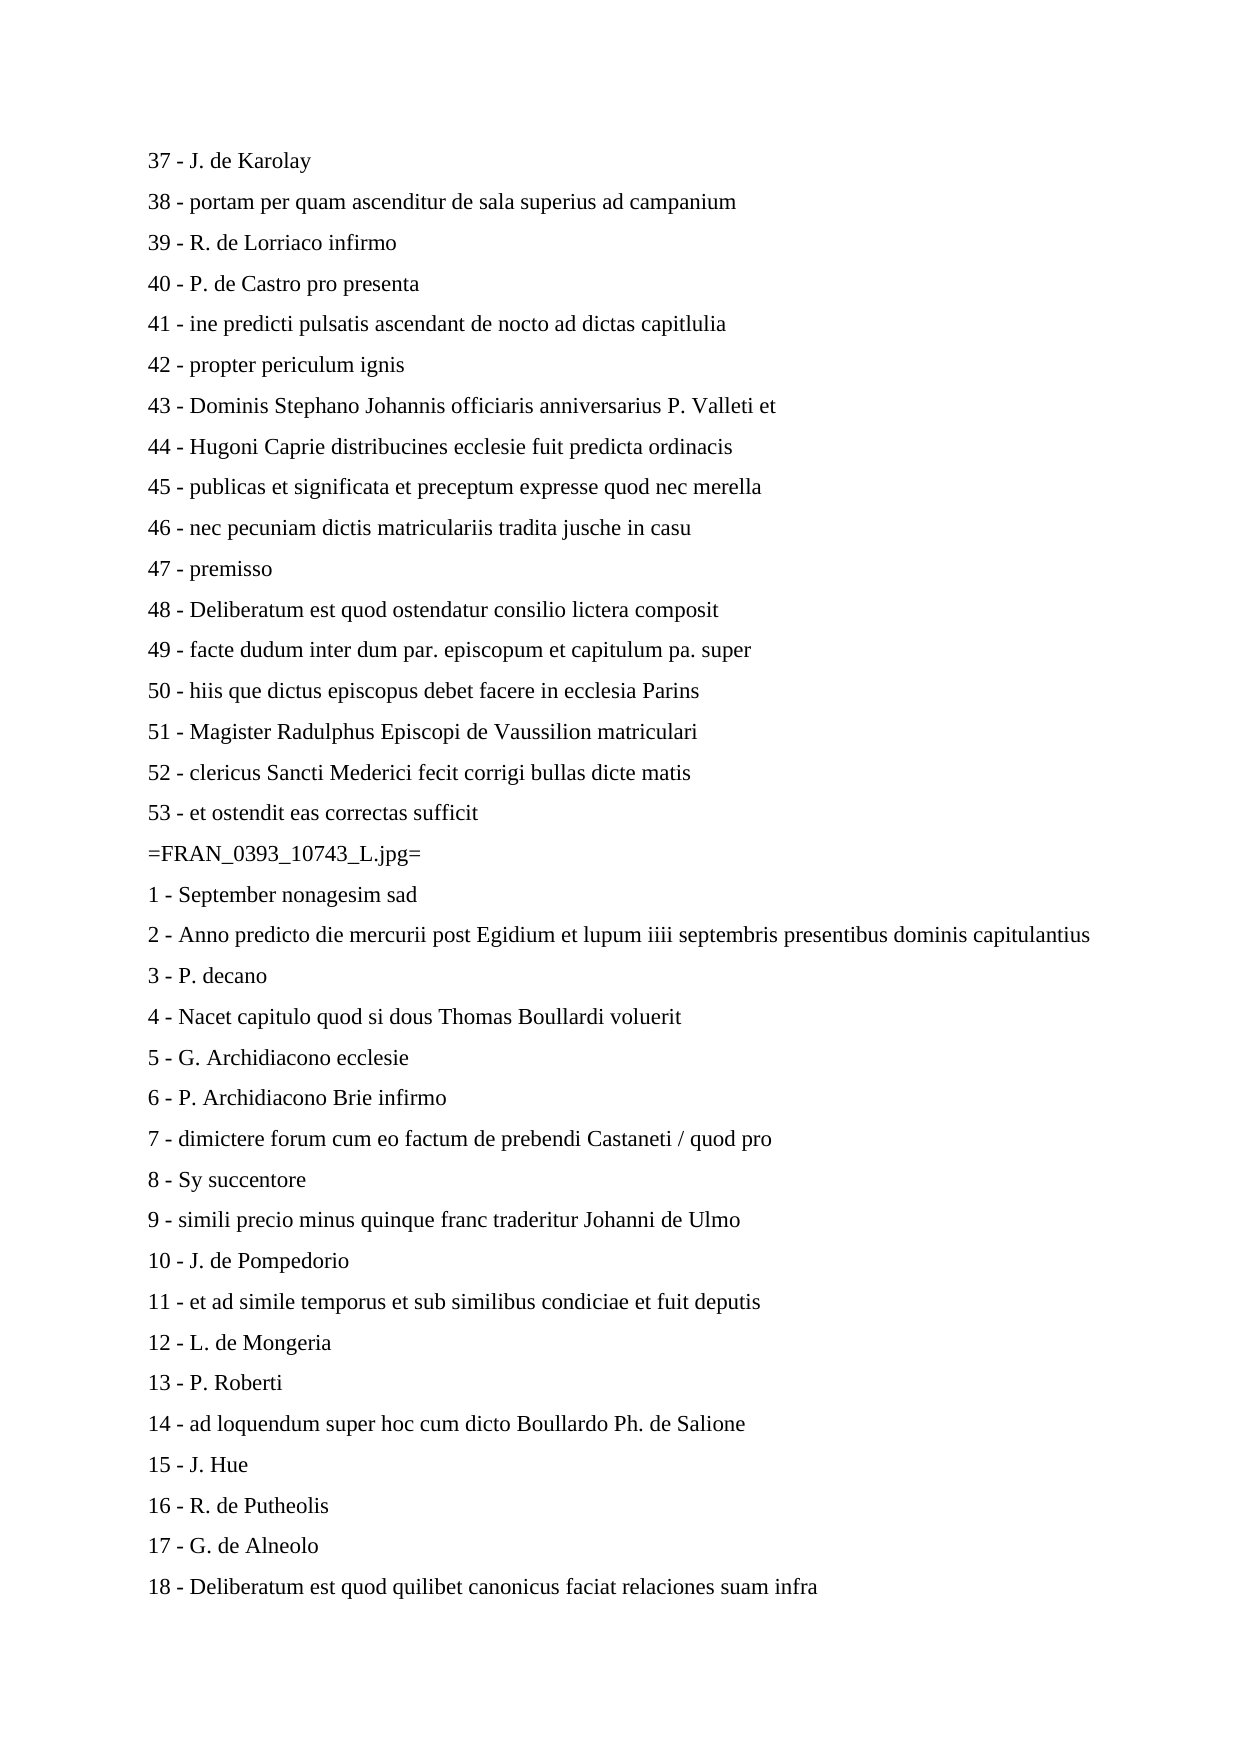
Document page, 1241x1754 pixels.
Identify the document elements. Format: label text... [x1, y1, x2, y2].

text 38 - portam per quam ascenditur de sala superius ad campanium [148, 188, 1093, 215]
text 18 - Deliberatum est quod quilibet canonicus faciat relaciones suam infra [148, 1573, 1093, 1599]
text 52 - clericus Sancti Mederici fecit corrigi bullas dicte matis [148, 758, 1093, 785]
text 51 - Magister Radulphus Episcopi de Vaussilion matriculari [148, 718, 1093, 744]
text 4 - Nacet capitulo quod si dous Thomas Boullardi voluerit [148, 1003, 1093, 1029]
text 45 - publicas et significata et preceptum expresse quod nec merella [148, 473, 1093, 500]
text 6 - P. Archidiacono Brie infirmo [148, 1084, 1093, 1111]
text 46 - nec pecuniam dictis matriculariis tradita jusche in casu [148, 514, 1093, 541]
text 14 - ad loquendum super hoc cum dicto Boullardo Ph. de Salione [148, 1410, 1093, 1437]
text 8 - Sy succentore [148, 1166, 1093, 1192]
text 50 - hiis que dictus episcopus debet facere in ecclesia Parins [148, 677, 1093, 703]
text 39 - R. de Lorriaco infirmo [148, 229, 1093, 255]
text 49 - facte dudum inter dum par. episcopum et capitulum pa. super [148, 636, 1093, 663]
text 47 - premisso [148, 555, 1093, 581]
text 40 - P. de Castro pro presenta [148, 270, 1093, 296]
text 9 - simili precio minus quinque franc traderitur Johanni de Ulmo [148, 1207, 1093, 1233]
text 13 - P. Roberti [148, 1369, 1093, 1396]
text 7 - dimictere forum cum eo factum de prebendi Castaneti / quod pro [148, 1125, 1093, 1151]
text 37 - J. de Karolay [148, 148, 1093, 174]
text =FRAN_0393_10743_L.jpg= [148, 840, 1093, 866]
text 53 - et ostendit eas correctas sufficit [148, 799, 1093, 826]
text 41 - ine predicti pulsatis ascendant de nocto ad dictas capitlulia [148, 311, 1093, 337]
text 43 - Dominis Stephano Johannis officiaris anniversarius P. Valleti et [148, 392, 1093, 418]
text 11 - et ad simile temporus et sub similibus condiciae et fuit deputis [148, 1288, 1093, 1314]
text 44 - Hugoni Caprie distribucines ecclesie fuit predicta ordinacis [148, 433, 1093, 459]
text 42 - propter periculum ignis [148, 351, 1093, 378]
text 12 - L. de Mongeria [148, 1329, 1093, 1355]
text 2 - Anno predicto die mercurii post Egidium et lupum iiii septembris presentibus dominis capitulantius [148, 921, 1093, 948]
text 5 - G. Archidiacono ecclesie [148, 1044, 1093, 1070]
text 3 - P. decano [148, 962, 1093, 988]
text 15 - J. Hue [148, 1451, 1093, 1477]
text 10 - J. de Pompedorio [148, 1247, 1093, 1274]
text 1 - September nonagesim sad [148, 881, 1093, 907]
text 17 - G. de Alneolo [148, 1532, 1093, 1559]
text 16 - R. de Putheolis [148, 1492, 1093, 1518]
text 48 - Deliberatum est quod ostendatur consilio lictera composit [148, 596, 1093, 622]
